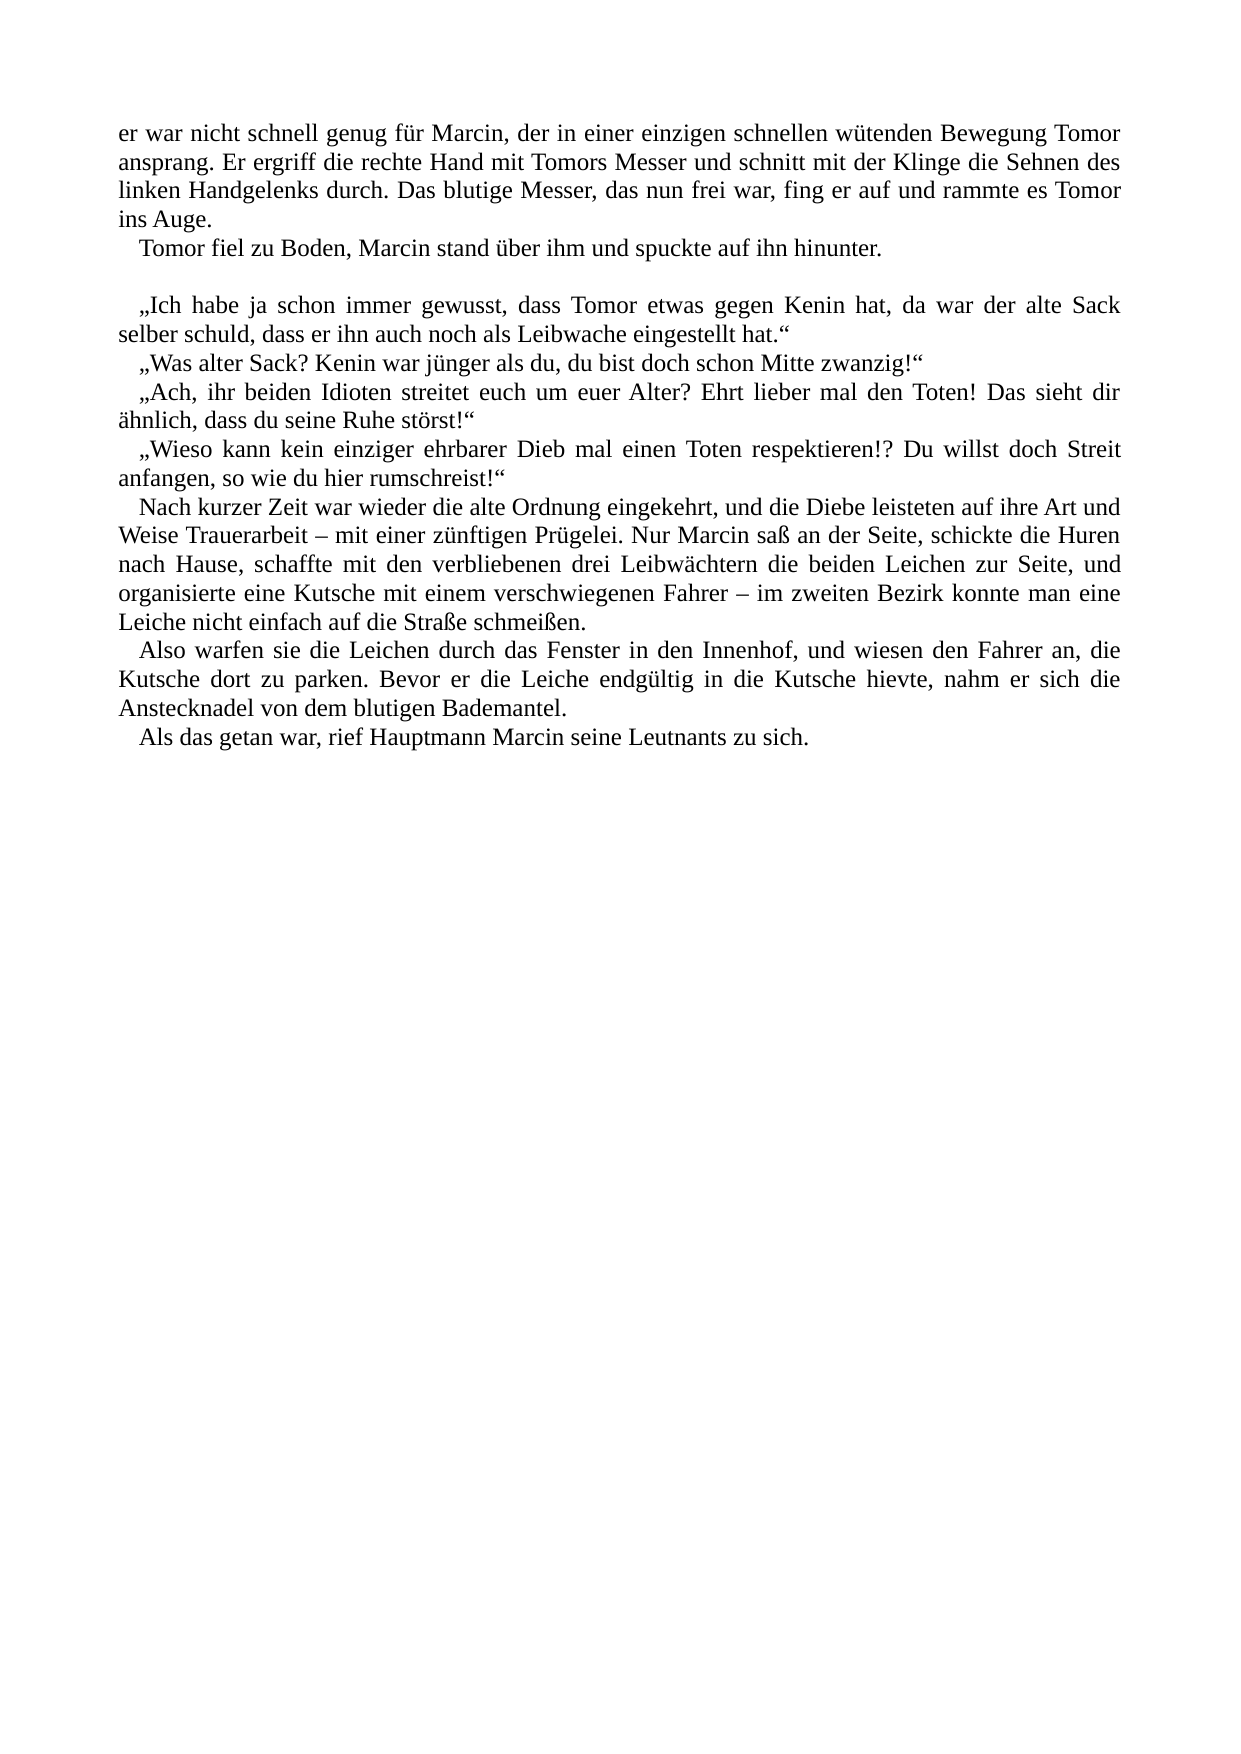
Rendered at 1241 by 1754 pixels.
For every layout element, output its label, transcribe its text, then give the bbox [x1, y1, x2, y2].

text „Was alter Sack? Kenin war jünger als du, du bist doch schon Mitte zwanzig!“ [118, 348, 1122, 377]
text Nach kurzer Zeit war wieder die alte Ordnung eingekehrt, und die Diebe leisteten auf ihre Art und Weise Trauerarbeit – mit einer zünftigen Prügelei. Nur Marcin saß an der Seite, schickte die Huren nach Hause, schaffte mit den verbliebenen drei Leibwächtern die beiden Leichen zur Seite, und organisierte eine Kutsche mit einem verschwiegenen Fahrer – im zweiten Bezirk konnte man eine Leiche nicht einfach auf die Straße schmeißen. [118, 492, 1122, 636]
text Als das getan war, rief Hauptmann Marcin seine Leutnants zu sich. [118, 722, 1122, 751]
text „Wieso kann kein einziger ehrbarer Dieb mal einen Toten respektieren!? Du willst doch Streit anfangen, so wie du hier rumschreist!“ [118, 434, 1122, 492]
text Tomor fiel zu Boden, Marcin stand über ihm und spuckte auf ihn hinunter. [118, 233, 1122, 262]
text „Ach, ihr beiden Idioten streitet euch um euer Alter? Ehrt lieber mal den Toten! Das sieht dir ähnlich, dass du seine Ruhe störst!“ [118, 377, 1122, 434]
text „Ich habe ja schon immer gewusst, dass Tomor etwas gegen Kenin hat, da war der alte Sack selber schuld, dass er ihn auch noch als Leibwache eingestellt hat.“ [118, 291, 1122, 348]
text er war nicht schnell genug für Marcin, der in einer einzigen schnellen wütenden Bewegung Tomor ansprang. Er ergriff die rechte Hand mit Tomors Messer und schnitt mit der Klinge die Sehnen des linken Handgelenks durch. Das blutige Messer, das nun frei war, fing er auf und rammte es Tomor ins Auge. [118, 118, 1122, 233]
text Also warfen sie die Leichen durch das Fenster in den Innenhof, und wiesen den Fahrer an, die Kutsche dort zu parken. Bevor er die Leiche endgültig in die Kutsche hievte, nahm er sich die Anstecknadel von dem blutigen Bademantel. [118, 636, 1122, 722]
